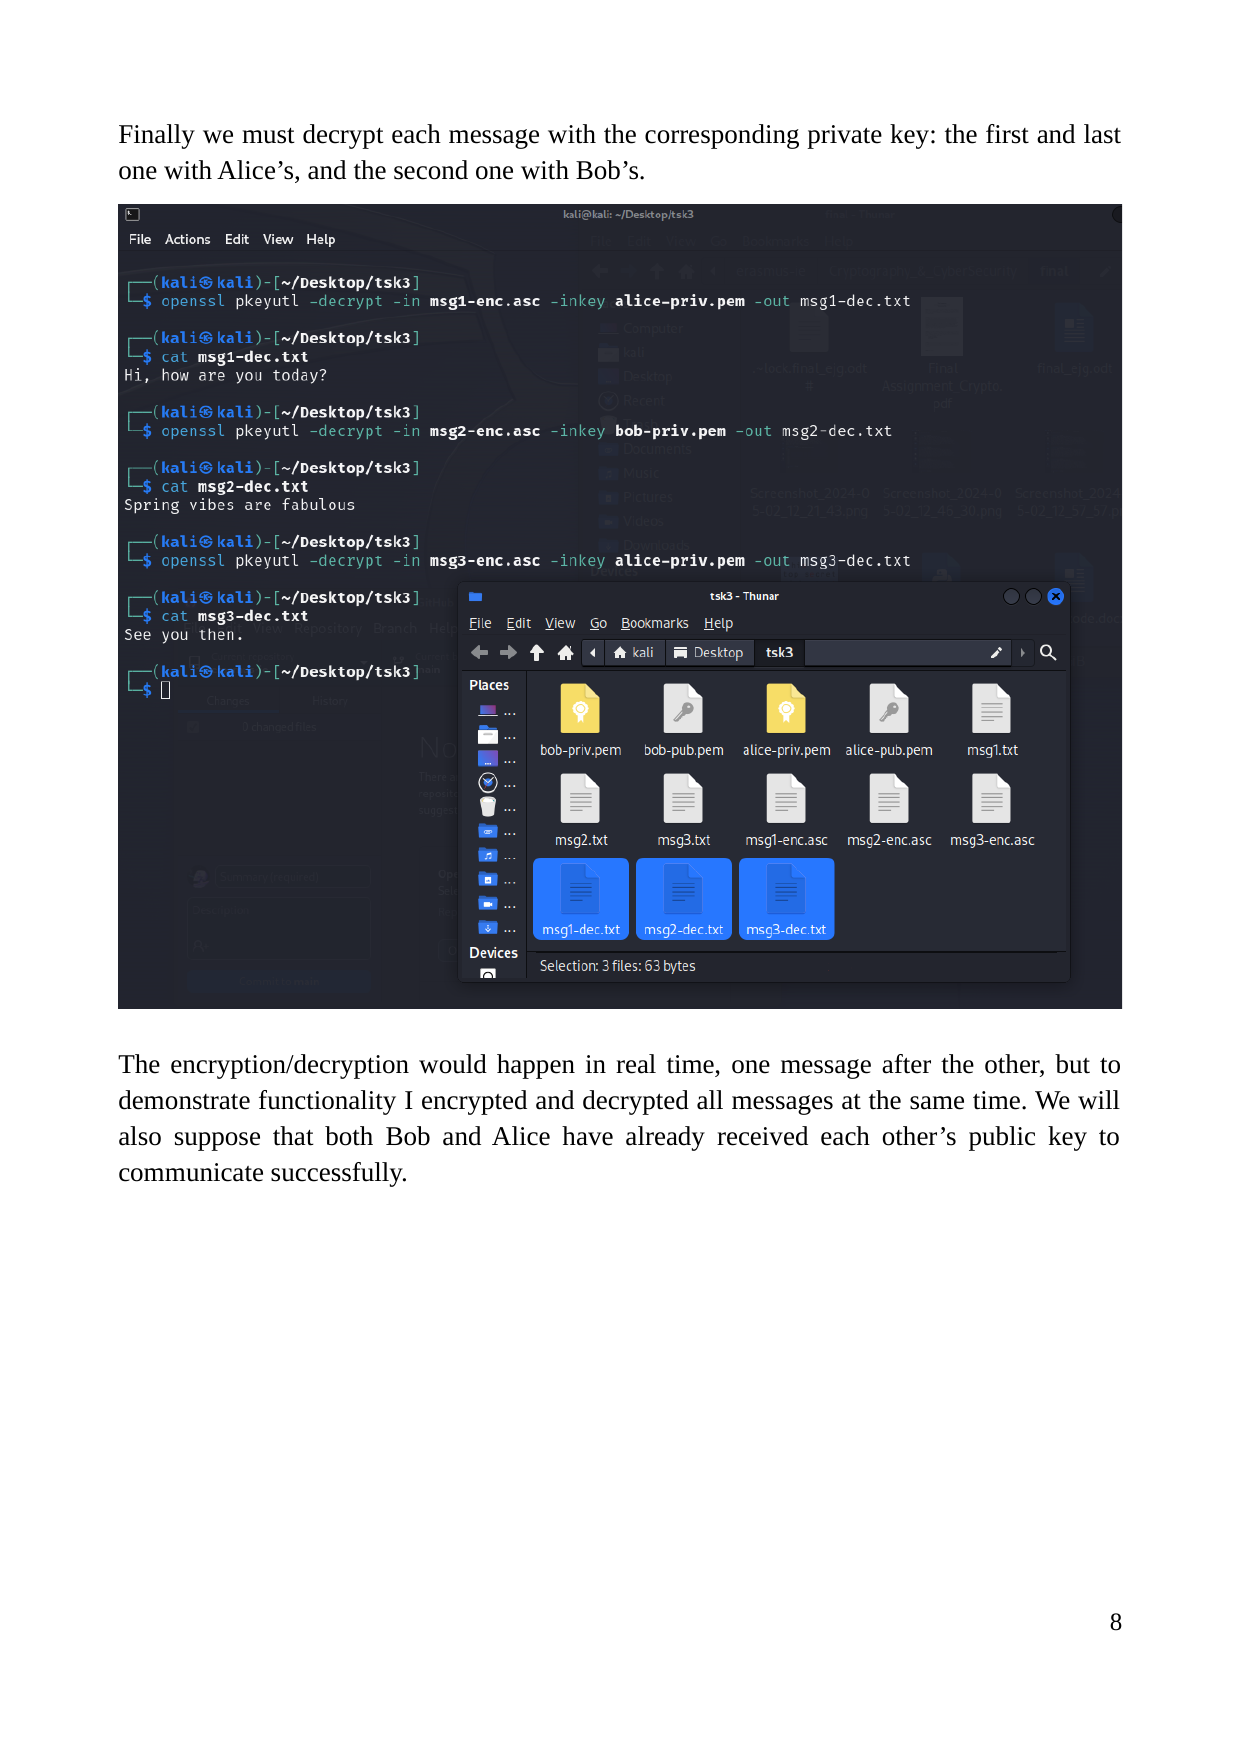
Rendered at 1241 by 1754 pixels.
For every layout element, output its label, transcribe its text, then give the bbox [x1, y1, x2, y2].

text The encryption/decryption would happen in real time, one message after the other, but to demonstrate functionality I encrypted and decrypted all messages at the same time. We will also suppose that both Bob and Alice have already received each other’s public key to communicate successfully. [118, 1009, 1122, 1187]
text Finally we must decrypt each message with the corresponding private key: the first and last one with Alice’s, and the second one with Bob’s. [118, 118, 1122, 185]
picture [118, 204, 1123, 1009]
